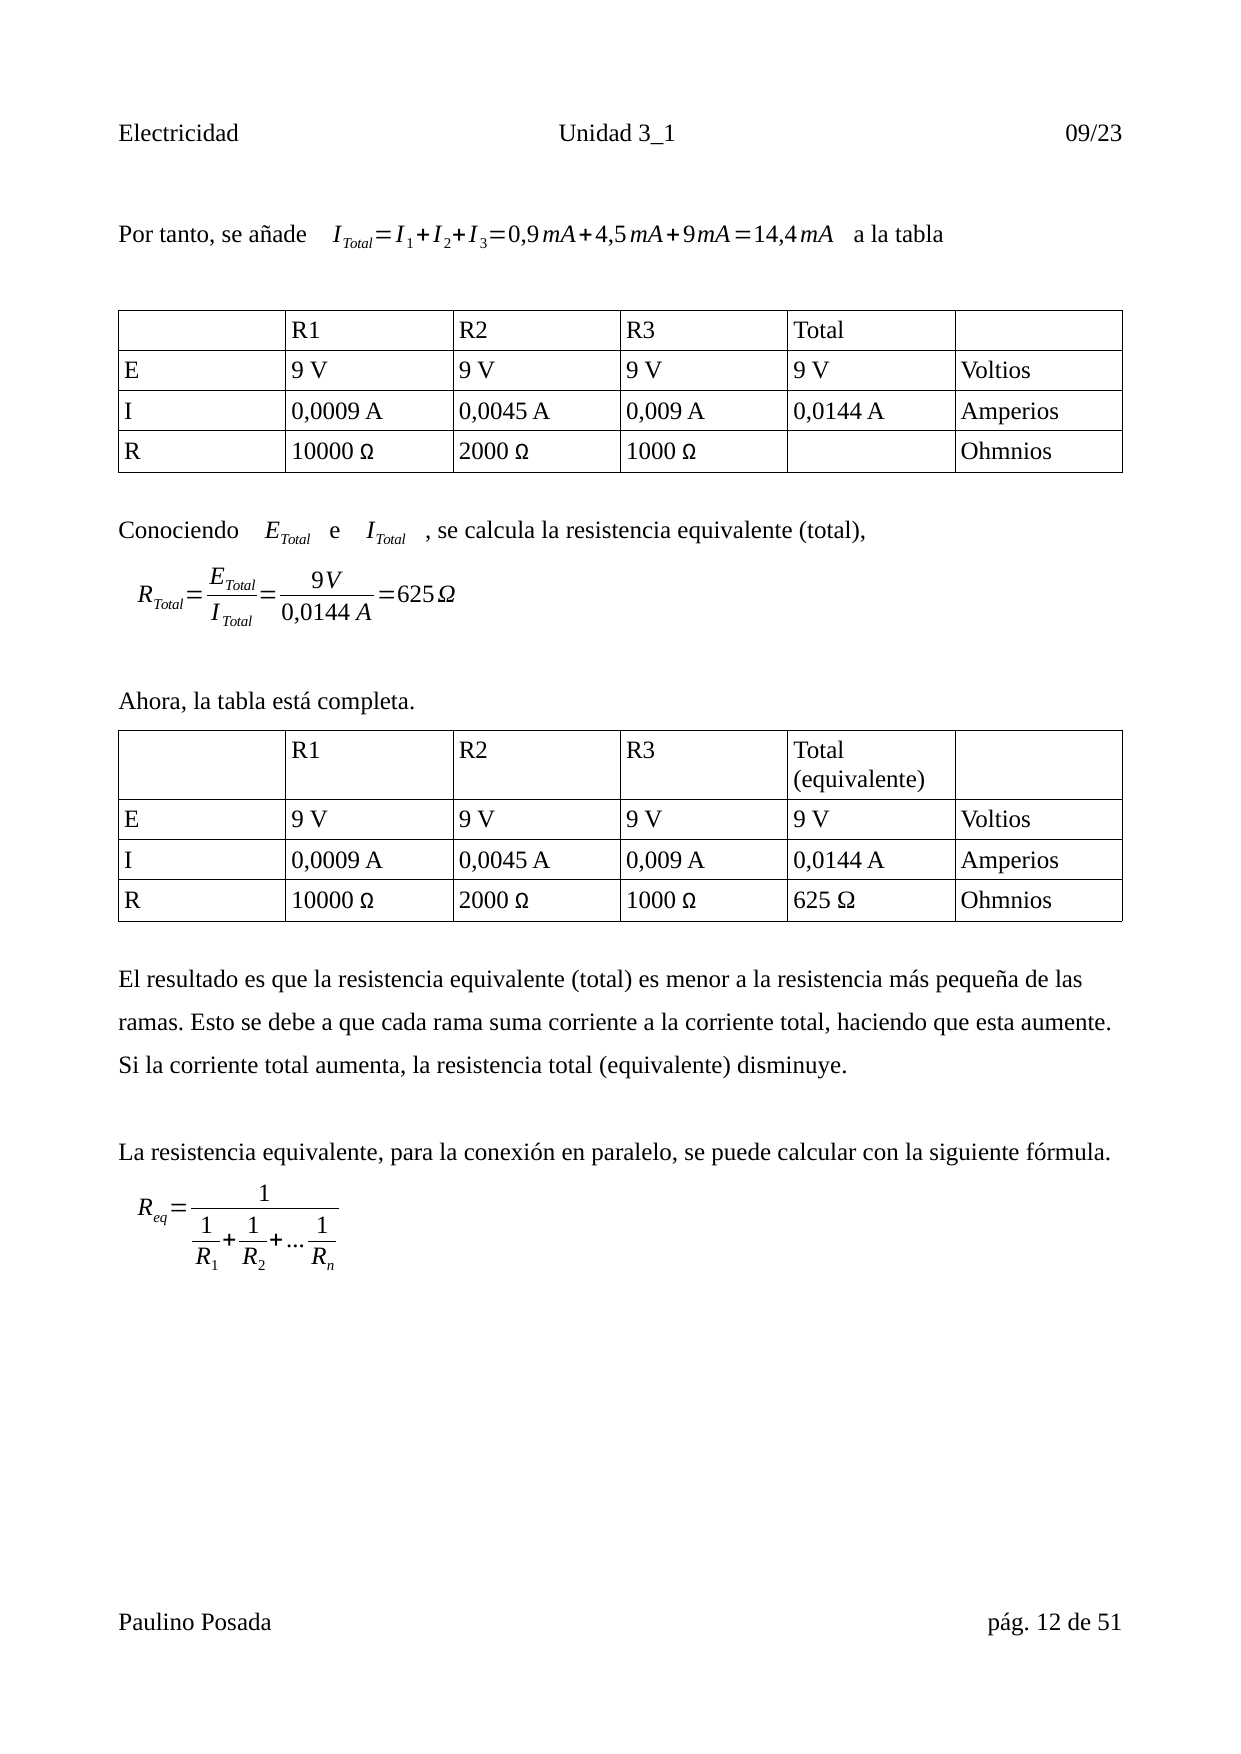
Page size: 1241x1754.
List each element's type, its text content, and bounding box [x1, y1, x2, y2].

table_header R1 [286, 311, 453, 350]
table_cell 625 Ω [788, 880, 955, 921]
table_cell 10000 Ω [286, 880, 453, 921]
table_cell 0,0144 A [788, 840, 955, 879]
table_cell I [119, 391, 285, 430]
table_cell E [119, 800, 285, 839]
table_cell R [119, 431, 285, 472]
table_cell 9 V [788, 800, 955, 839]
table_header R2 [454, 731, 620, 798]
table_cell E [119, 351, 285, 390]
table_cell Voltios [956, 800, 1122, 839]
table_cell 0,0144 A [788, 391, 955, 430]
table_header R2 [454, 311, 620, 350]
table_cell 1000 Ω [621, 880, 787, 921]
table_header R1 [286, 731, 453, 798]
table_cell 9 V [621, 800, 787, 839]
table_cell 0,0045 A [454, 840, 620, 879]
table_cell 0,009 A [621, 840, 787, 879]
table_header [956, 311, 1122, 350]
table_cell Amperios [956, 391, 1122, 430]
text Por tanto, se añade a la tabla [118, 219, 1122, 252]
table_cell 2000 Ω [454, 431, 620, 472]
text El resultado es que la resistencia equivalente (total) es menor a la resistencia más pequeña de las ramas. Esto se debe a que cada rama suma corriente a la corriente total, haciendo que esta aumente. Si la corriente total aumenta, la resistencia total (equivalente) disminuye. [118, 964, 1122, 1079]
text Conociendo e , se calcula la resistencia equivalente (total), [118, 515, 1122, 629]
table_cell 9 V [454, 351, 620, 390]
table_cell Amperios [956, 840, 1122, 879]
table_cell 0,0009 A [286, 840, 453, 879]
table_cell [788, 431, 955, 472]
table_cell Ohmnios [956, 880, 1122, 921]
table_cell I [119, 840, 285, 879]
table_cell 0,0009 A [286, 391, 453, 430]
text Ahora, la tabla está completa. [118, 686, 1122, 715]
table_header R3 [621, 311, 787, 350]
table_cell 9 V [286, 800, 453, 839]
table_cell 9 V [454, 800, 620, 839]
table_cell 0,0045 A [454, 391, 620, 430]
table_header R3 [621, 731, 787, 798]
table_cell Ohmnios [956, 431, 1122, 472]
table_cell 9 V [286, 351, 453, 390]
table_header Total [788, 311, 955, 350]
table_cell R [119, 880, 285, 921]
text La resistencia equivalente, para la conexión en paralelo, se puede calcular con la siguiente fórmula. [118, 1137, 1122, 1165]
table_header [119, 311, 285, 350]
table_header Total (equivalente) [788, 731, 955, 798]
table_cell 2000 Ω [454, 880, 620, 921]
table_cell 1000 Ω [621, 431, 787, 472]
table_cell 10000 Ω [286, 431, 453, 472]
table_cell 0,009 A [621, 391, 787, 430]
table_cell 9 V [788, 351, 955, 390]
table_header [119, 731, 285, 798]
table_cell 9 V [621, 351, 787, 390]
table_cell Voltios [956, 351, 1122, 390]
table_header [956, 731, 1122, 798]
